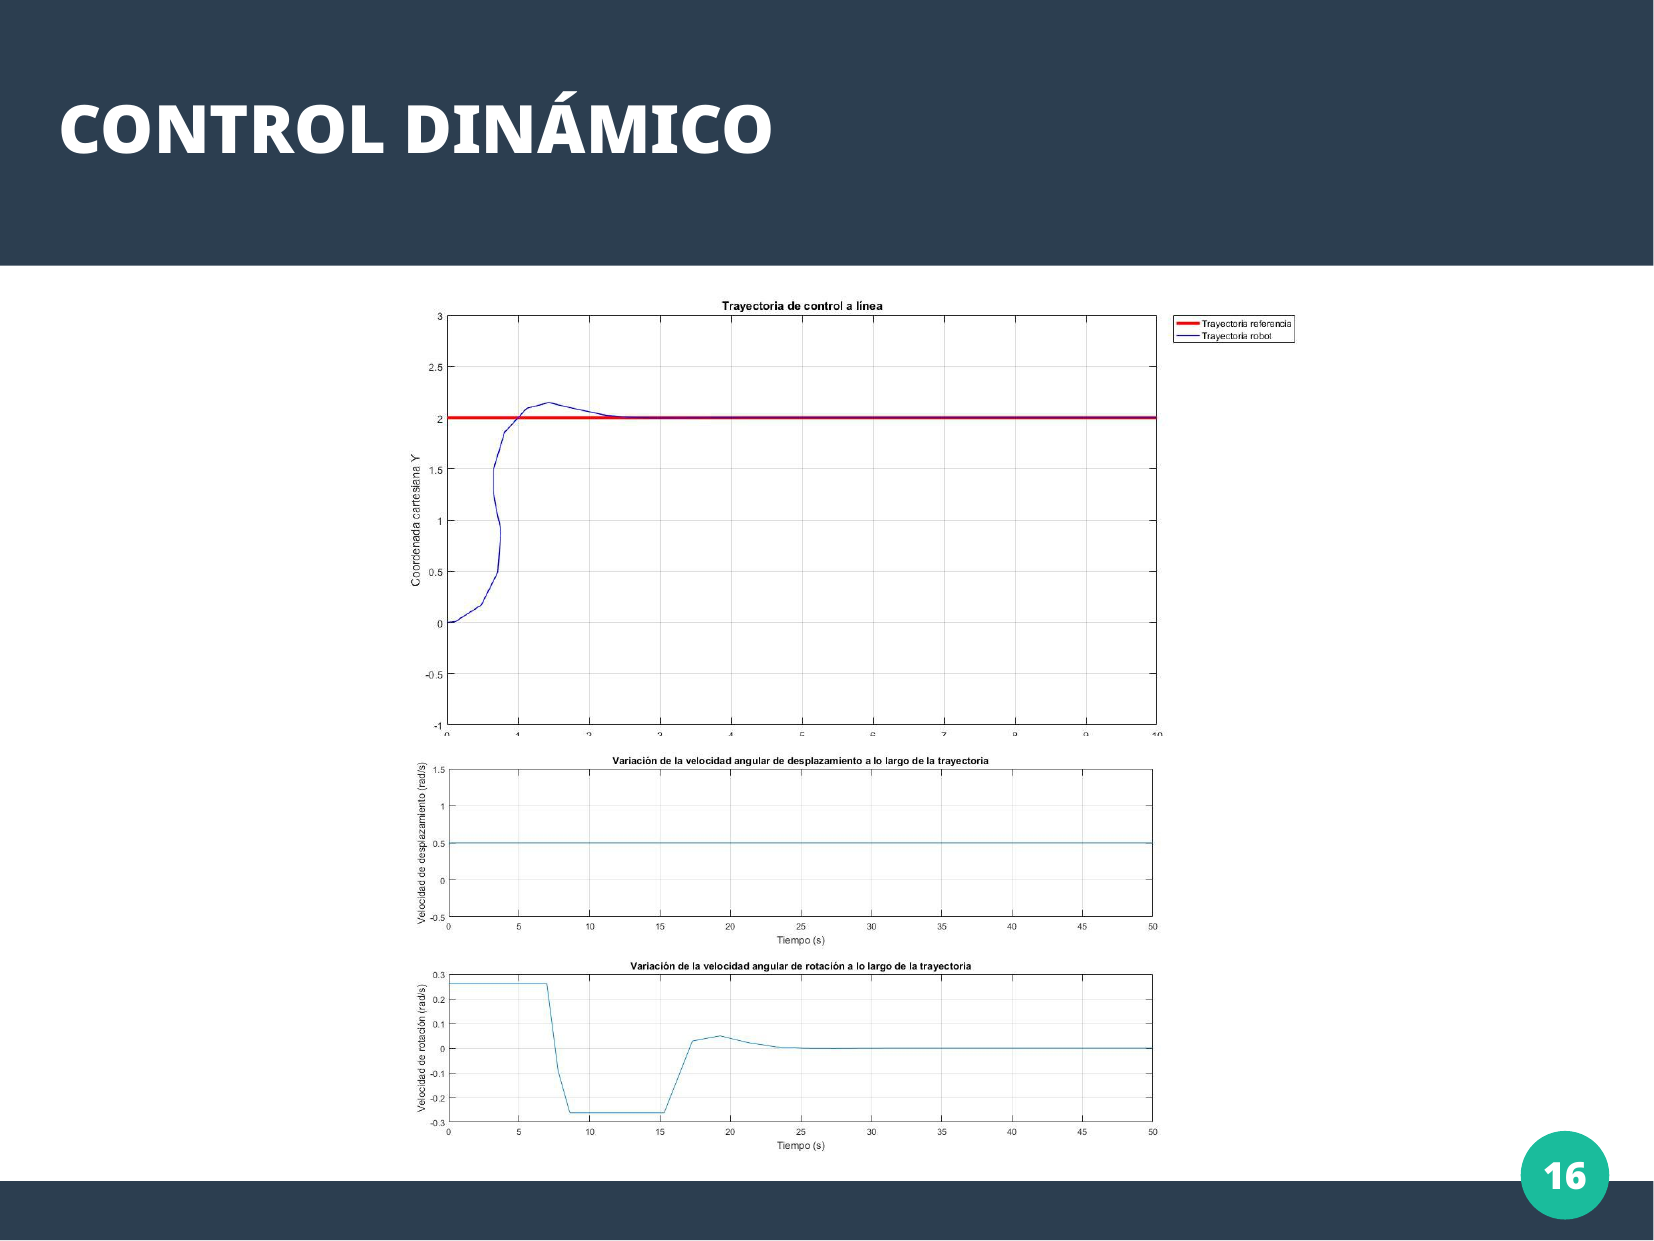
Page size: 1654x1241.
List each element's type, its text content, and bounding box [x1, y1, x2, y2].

title CONTROL DINÁMICO [59, 49, 1595, 207]
picture [328, 277, 1382, 1170]
